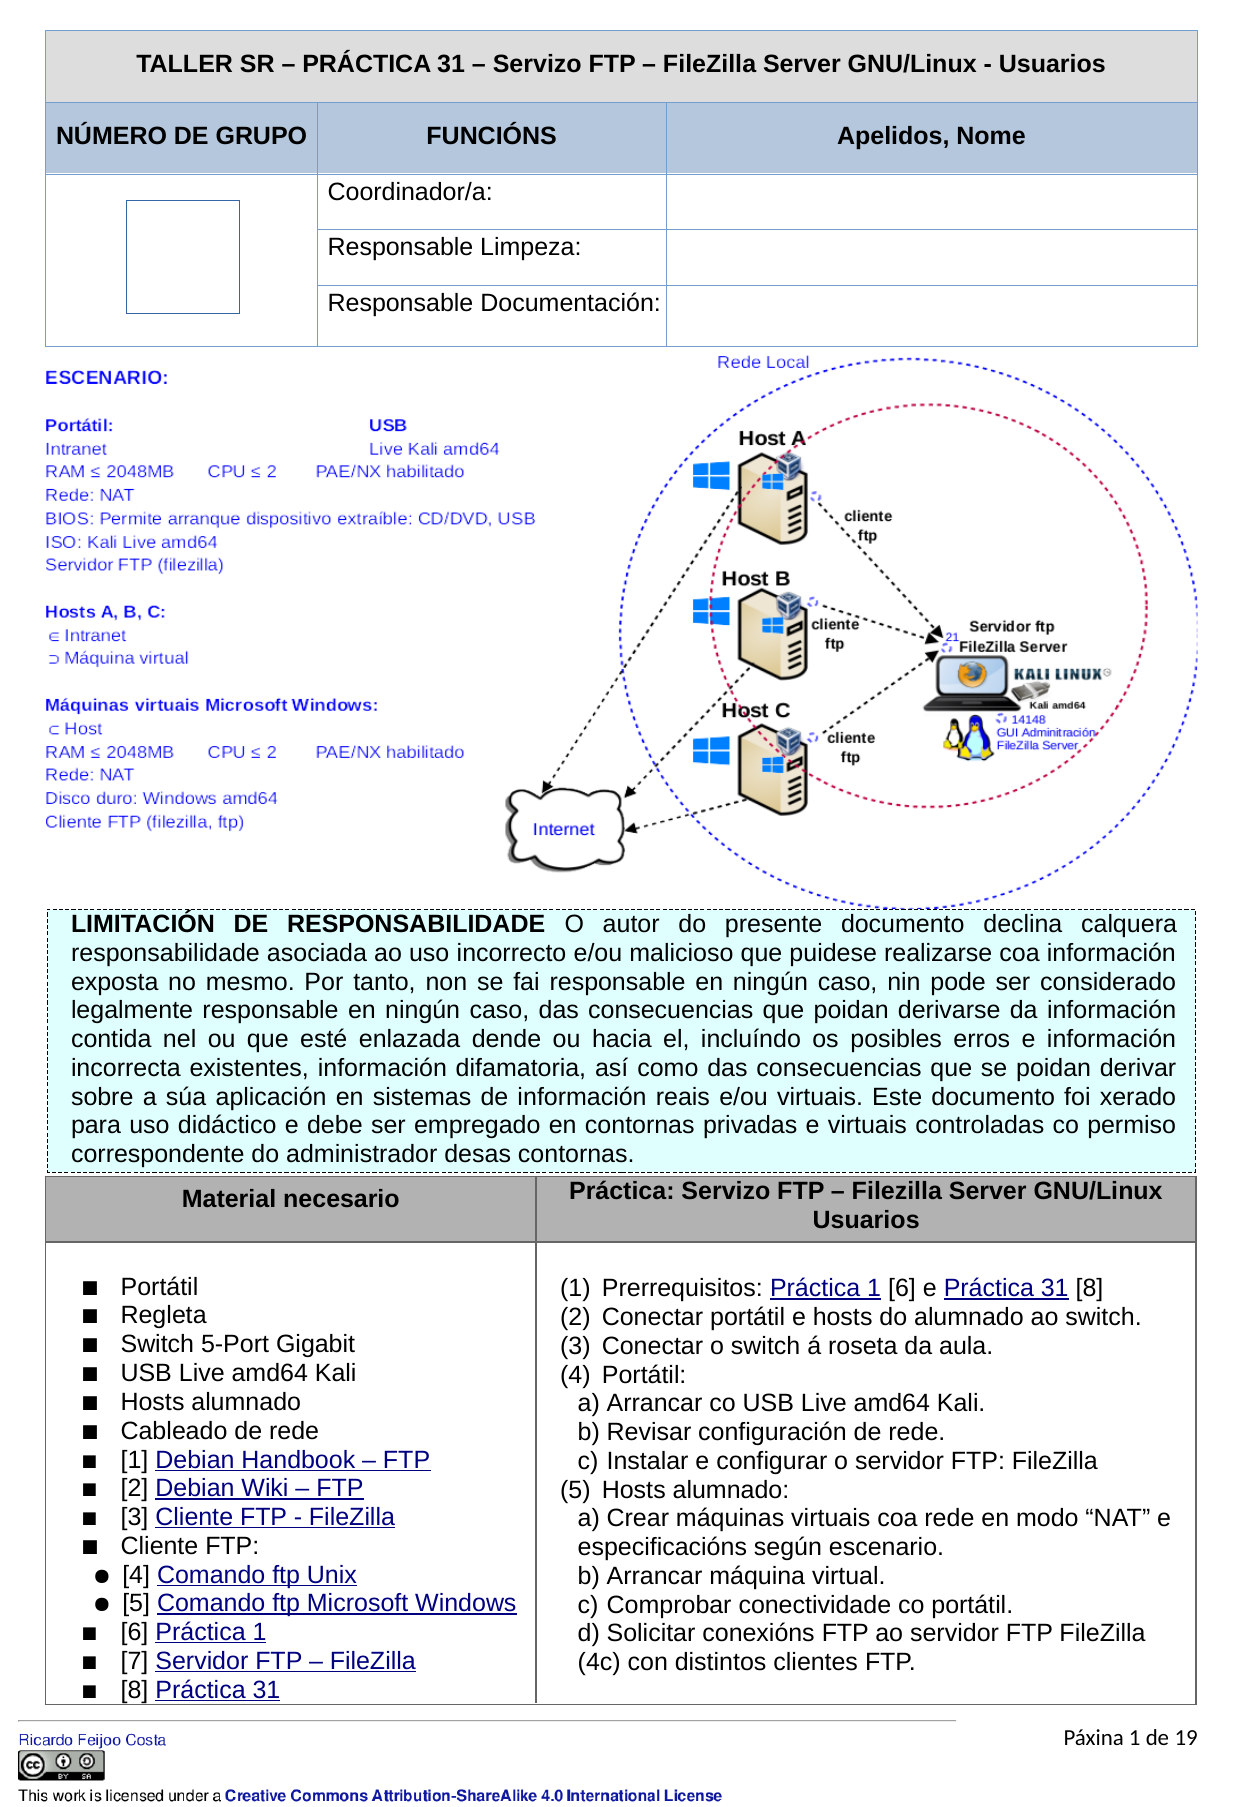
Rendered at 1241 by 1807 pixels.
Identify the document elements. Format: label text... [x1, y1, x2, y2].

table_cell [667, 286, 1197, 346]
table_cell [46, 175, 317, 346]
picture [45, 354, 1198, 909]
picture [8, 1715, 957, 1806]
table_cell [667, 175, 1197, 229]
table_cell NÚMERO DE GRUPO [46, 103, 317, 173]
table_header Práctica: Servizo FTP – Filezilla Server GNU/Linux Usuarios [537, 1177, 1195, 1241]
table_cell Responsable Documentación: [318, 286, 666, 346]
table_header TALLER SR – PRÁCTICA 31 – Servizo FTP – FileZilla Server GNU/Linux - Usuarios [46, 31, 1197, 102]
table_cell Responsable Limpeza: [318, 230, 666, 284]
table_header Material necesario [46, 1177, 535, 1241]
table_cell Portátil Regleta Switch 5-Port Gigabit USB Live amd64 Kali Hosts alumnado Cableado de rede [1] Debian Handbook – FTP [2] Debian Wiki – FTP [3] Cliente FTP - FileZilla Cliente FTP: [4] Comando ftp Unix [5] Comando ftp Microsoft Windows [6] Práctica 1 [7] Servidor FTP – FileZilla [8] Práctica 31 [46, 1243, 535, 1703]
table_cell FUNCIÓNS [318, 103, 666, 173]
table_cell Coordinador/a: [318, 175, 666, 229]
table_cell Apelidos, Nome [667, 103, 1197, 173]
table_cell Prerrequisitos: Práctica 1 [6] e Práctica 31 [8] Conectar portátil e hosts do alumnado ao switch. Conectar o switch á roseta da aula. Portátil: Arrancar co USB Live amd64 Kali. Revisar configuración de rede. Instalar e configurar o servidor FTP: FileZilla Hosts alumnado: Crear máquinas virtuais coa rede en modo “NAT” e especificacións según escenario. Arrancar máquina virtual. Comprobar conectividade co portátil. Solicitar conexións FTP ao servidor FTP FileZilla (4c) con distintos clientes FTP. [537, 1243, 1195, 1703]
table_cell [667, 230, 1197, 284]
